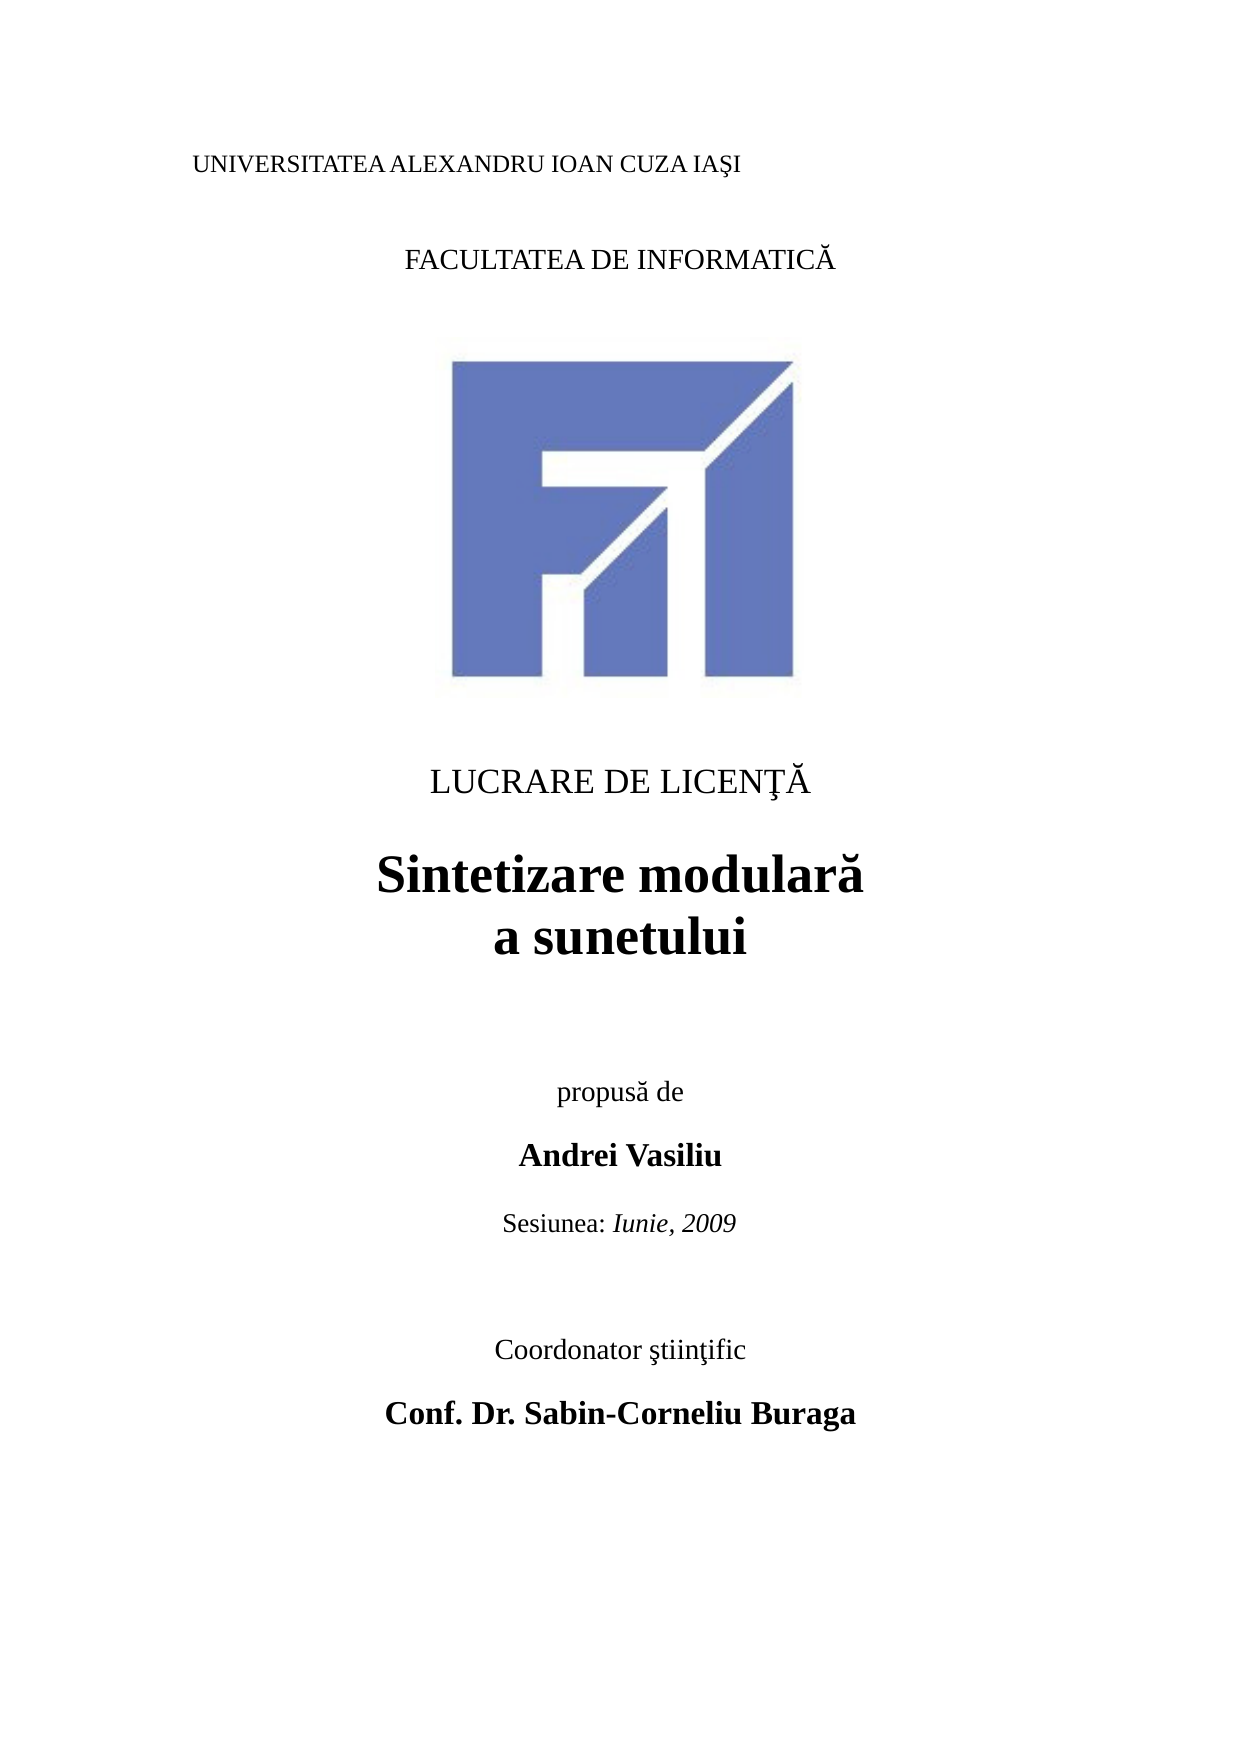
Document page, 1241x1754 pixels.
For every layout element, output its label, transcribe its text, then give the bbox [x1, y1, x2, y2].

text Coordonator ştiinţific [118, 1332, 1122, 1365]
text a sunetului [118, 904, 1122, 966]
text UNIVERSITATEA ALEXANDRU IOAN CUZA IAŞI [118, 147, 1122, 179]
picture [435, 337, 806, 698]
text Sintetizare modulară [118, 842, 1122, 904]
text propusă de [118, 1074, 1122, 1108]
text Conf. Dr. Sabin-Corneliu Buraga [118, 1393, 1122, 1431]
text Andrei Vasiliu [118, 1135, 1122, 1174]
text FACULTATEA DE INFORMATICĂ [118, 242, 1122, 275]
text LUCRARE DE LICENŢĂ [118, 760, 1122, 801]
text Sesiunea: Iunie, 2009 [118, 1207, 1122, 1238]
